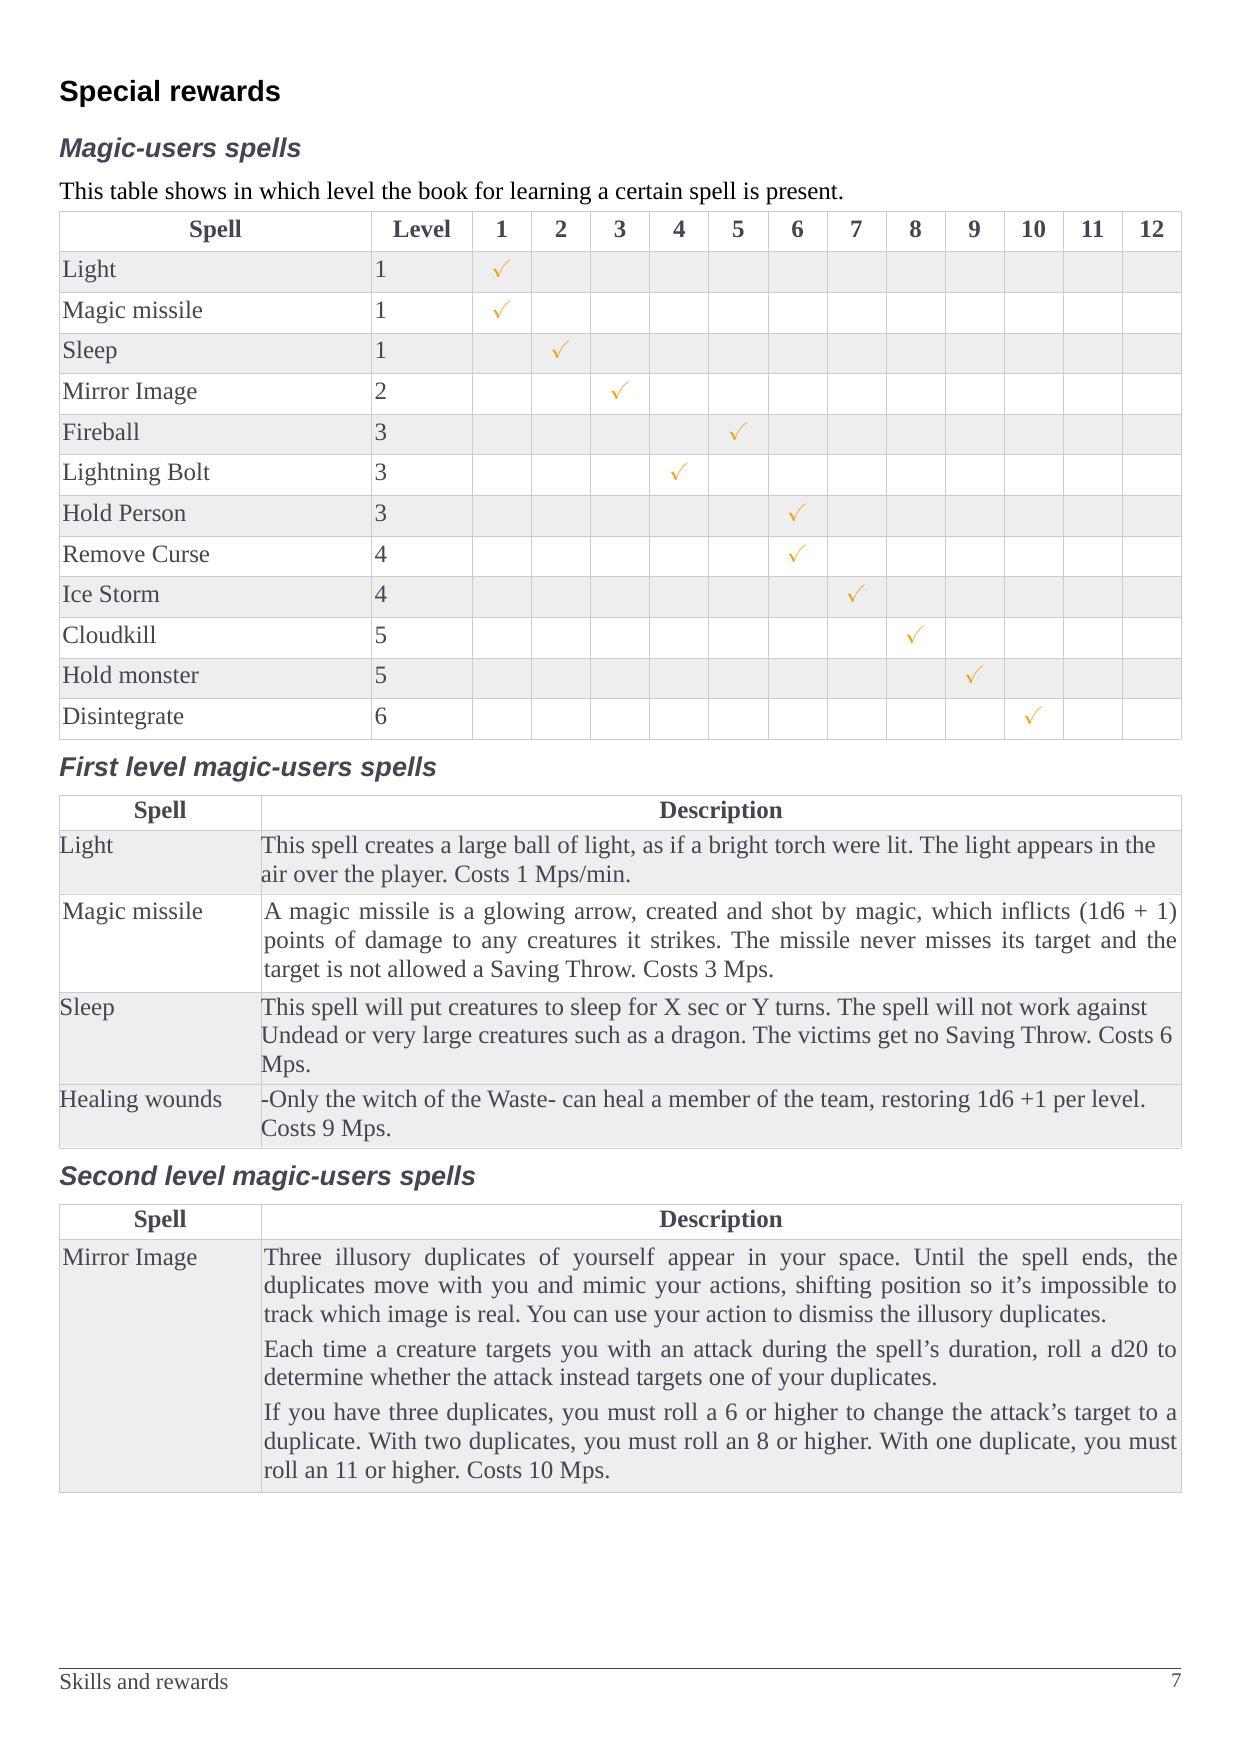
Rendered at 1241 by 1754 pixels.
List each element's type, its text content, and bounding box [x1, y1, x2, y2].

table_cell 1 [372, 334, 472, 373]
table_cell [650, 334, 708, 373]
table_cell [473, 374, 531, 414]
table_cell [1064, 618, 1122, 657]
table_cell Fireball [60, 415, 371, 454]
table_cell ✓ [946, 659, 1004, 698]
table_cell [473, 659, 531, 698]
table_cell [828, 537, 886, 576]
table_cell [532, 374, 590, 414]
table_cell [591, 334, 649, 373]
table_cell [828, 252, 886, 292]
table_cell [650, 618, 708, 657]
table_cell [769, 577, 827, 617]
table_cell [591, 455, 649, 495]
table_header Spell [60, 796, 261, 830]
table_cell [887, 496, 945, 536]
table_cell [709, 334, 768, 373]
table_cell [1005, 252, 1063, 292]
table_cell [1064, 537, 1122, 576]
table_cell ✓ [769, 537, 827, 576]
table_cell [709, 293, 768, 332]
table_cell [946, 374, 1004, 414]
table_cell [532, 455, 590, 495]
table_cell [532, 293, 590, 332]
table_cell [769, 252, 827, 292]
table_cell [769, 374, 827, 414]
table_cell ✓ [473, 252, 531, 292]
table_cell [591, 496, 649, 536]
table_cell 5 [372, 659, 472, 698]
table_cell [1005, 415, 1063, 454]
table_cell [946, 577, 1004, 617]
table_cell Ice Storm [60, 577, 371, 617]
table_cell [1005, 334, 1063, 373]
table_cell [591, 252, 649, 292]
table_cell [532, 659, 590, 698]
table_cell [1123, 415, 1181, 454]
table_cell [709, 699, 768, 739]
table_cell [709, 496, 768, 536]
table_cell [887, 415, 945, 454]
table_cell [828, 415, 886, 454]
table_cell [1123, 537, 1181, 576]
table_cell [1064, 334, 1122, 373]
table_cell [1123, 252, 1181, 292]
table_cell [650, 496, 708, 536]
table_cell [591, 415, 649, 454]
table_cell [1064, 252, 1122, 292]
table_cell [532, 699, 590, 739]
table_cell [887, 252, 945, 292]
table_cell [1123, 618, 1181, 657]
table_cell [532, 415, 590, 454]
table_cell [473, 415, 531, 454]
table_cell [828, 293, 886, 332]
table_cell [887, 659, 945, 698]
table_cell [532, 577, 590, 617]
table_cell 1 [372, 293, 472, 332]
table_cell [1005, 496, 1063, 536]
table_header 2 [532, 212, 590, 251]
table_cell 3 [372, 455, 472, 495]
table_cell 4 [372, 537, 472, 576]
table_cell ✓ [591, 374, 649, 414]
table_cell ✓ [1005, 699, 1063, 739]
table_cell [887, 537, 945, 576]
table_cell [828, 659, 886, 698]
table_cell [946, 618, 1004, 657]
table_cell ✓ [887, 618, 945, 657]
table_cell [946, 415, 1004, 454]
table_cell [946, 252, 1004, 292]
table_cell [1123, 334, 1181, 373]
table_cell [828, 699, 886, 739]
table_cell Disintegrate [60, 699, 371, 739]
table_cell [1064, 577, 1122, 617]
table_cell [1064, 415, 1122, 454]
table_cell [946, 293, 1004, 332]
table_cell Hold Person [60, 496, 371, 536]
table_cell 5 [372, 618, 472, 657]
subtitle First level magic-users spells [59, 751, 1181, 783]
table_cell [650, 252, 708, 292]
table_cell [946, 455, 1004, 495]
table_header 11 [1064, 212, 1122, 251]
table_cell [591, 618, 649, 657]
table_cell [591, 537, 649, 576]
table_cell Mirror Image [60, 374, 371, 414]
table_cell [769, 618, 827, 657]
table_cell Sleep [60, 334, 371, 373]
table_cell Healing wounds [60, 1085, 261, 1147]
table_cell 3 [372, 415, 472, 454]
table_cell [709, 537, 768, 576]
table_cell [887, 334, 945, 373]
table_cell [887, 577, 945, 617]
table_cell [946, 496, 1004, 536]
table_header Spell [60, 212, 371, 251]
table_cell [650, 293, 708, 332]
table_cell [769, 699, 827, 739]
table_cell [769, 415, 827, 454]
table_cell ✓ [709, 415, 768, 454]
table_cell [709, 577, 768, 617]
table_cell [828, 618, 886, 657]
table_cell Mirror Image [60, 1240, 261, 1492]
table_cell Light [60, 252, 371, 292]
table_cell [887, 455, 945, 495]
table_cell [473, 496, 531, 536]
table_header 4 [650, 212, 708, 251]
table_cell [1005, 659, 1063, 698]
table_cell [887, 374, 945, 414]
table_cell [769, 659, 827, 698]
table_cell [1064, 699, 1122, 739]
table_cell 4 [372, 577, 472, 617]
table_cell [828, 455, 886, 495]
subtitle Magic-users spells [59, 132, 1181, 163]
table_cell [591, 659, 649, 698]
table_cell [532, 537, 590, 576]
table_cell 6 [372, 699, 472, 739]
table_cell [946, 537, 1004, 576]
table_header 1 [473, 212, 531, 251]
text This table shows in which level the book for learning a certain spell is present. [59, 176, 1181, 205]
table_header Level [372, 212, 472, 251]
table_cell [1005, 374, 1063, 414]
table_cell [1123, 577, 1181, 617]
table_cell [1064, 293, 1122, 332]
table_cell [1005, 537, 1063, 576]
table_cell ✓ [769, 496, 827, 536]
table_header 8 [887, 212, 945, 251]
table_cell [473, 537, 531, 576]
table_cell ✓ [532, 334, 590, 373]
table_cell [769, 334, 827, 373]
table_cell [946, 334, 1004, 373]
table_cell [591, 699, 649, 739]
table_cell Cloudkill [60, 618, 371, 657]
table_cell [1005, 577, 1063, 617]
table_cell Magic missile [60, 895, 261, 992]
table_cell 1 [372, 252, 472, 292]
table_header Description [262, 1205, 1181, 1238]
table_header 3 [591, 212, 649, 251]
table_cell [887, 293, 945, 332]
table_cell [709, 455, 768, 495]
table_cell Hold monster [60, 659, 371, 698]
table_header Description [262, 796, 1181, 830]
table_cell [650, 699, 708, 739]
table_cell [1123, 496, 1181, 536]
table_cell [473, 618, 531, 657]
table_cell [591, 293, 649, 332]
table_cell [650, 577, 708, 617]
table_cell ✓ [828, 577, 886, 617]
table_cell [1123, 699, 1181, 739]
table_cell [1005, 618, 1063, 657]
table_cell Magic missile [60, 293, 371, 332]
table_cell Remove Curse [60, 537, 371, 576]
table_cell [532, 618, 590, 657]
table_cell [1123, 455, 1181, 495]
table_cell Three illusory duplicates of yourself appear in your space. Until the spell ends, the duplicates move with you and mimic your actions, shifting position so it’s impossible to track which image is real. You can use your action to dismiss the illusory duplicates. Each time a creature targets you with an attack during the spell’s duration, roll a d20 to determine whether the attack instead targets one of your duplicates. If you have three duplicates, you must roll a 6 or higher to change the attack’s target to a duplicate. With two duplicates, you must roll an 8 or higher. With one duplicate, you must roll an 11 or higher. Costs 10 Mps. [262, 1240, 1181, 1492]
table_cell [946, 699, 1004, 739]
table_header 12 [1123, 212, 1181, 251]
table_header 9 [946, 212, 1004, 251]
table_cell [473, 455, 531, 495]
table_cell [1064, 659, 1122, 698]
table_cell A magic missile is a glowing arrow, created and shot by magic, which inflicts (1d6 + 1) points of damage to any creatures it strikes. The missile never misses its target and the target is not allowed a Saving Throw. Costs 3 Mps. [262, 895, 1181, 992]
table_cell Lightning Bolt [60, 455, 371, 495]
table_cell [709, 659, 768, 698]
table_cell [709, 252, 768, 292]
table_cell Sleep [60, 993, 261, 1084]
table_cell [650, 659, 708, 698]
table_cell Light [60, 831, 261, 893]
table_cell [887, 699, 945, 739]
table_cell [769, 455, 827, 495]
table_cell [828, 496, 886, 536]
table_header 5 [709, 212, 768, 251]
table_cell [1064, 455, 1122, 495]
table_cell [709, 374, 768, 414]
table_cell [1123, 374, 1181, 414]
table_cell [650, 537, 708, 576]
table_cell [1064, 496, 1122, 536]
subtitle Special rewards [59, 74, 1181, 107]
table_cell -Only the witch of the Waste- can heal a member of the team, restoring 1d6 +1 per level. Costs 9 Mps. [262, 1085, 1181, 1147]
table_cell ✓ [473, 293, 531, 332]
table_cell [532, 496, 590, 536]
table_cell [1123, 293, 1181, 332]
table_header 10 [1005, 212, 1063, 251]
table_cell [532, 252, 590, 292]
table_cell [473, 577, 531, 617]
table_header 7 [828, 212, 886, 251]
table_cell [1005, 455, 1063, 495]
table_cell [769, 293, 827, 332]
table_cell [650, 374, 708, 414]
table_cell 3 [372, 496, 472, 536]
table_cell ✓ [650, 455, 708, 495]
table_cell [1064, 374, 1122, 414]
table_cell [1005, 293, 1063, 332]
table_cell [473, 334, 531, 373]
table_cell [473, 699, 531, 739]
table_header Spell [60, 1205, 261, 1238]
table_cell [1123, 659, 1181, 698]
table_cell [650, 415, 708, 454]
table_cell [828, 374, 886, 414]
subtitle Second level magic-users spells [59, 1160, 1181, 1191]
table_cell This spell will put creatures to sleep for X sec or Y turns. The spell will not work against Undead or very large creatures such as a dragon. The victims get no Saving Throw. Costs 6 Mps. [262, 993, 1181, 1084]
table_cell This spell creates a large ball of light, as if a bright torch were lit. The light appears in the air over the player. Costs 1 Mps/min. [262, 831, 1181, 893]
table_cell [591, 577, 649, 617]
table_cell [709, 618, 768, 657]
table_cell 2 [372, 374, 472, 414]
table_cell [828, 334, 886, 373]
table_header 6 [769, 212, 827, 251]
